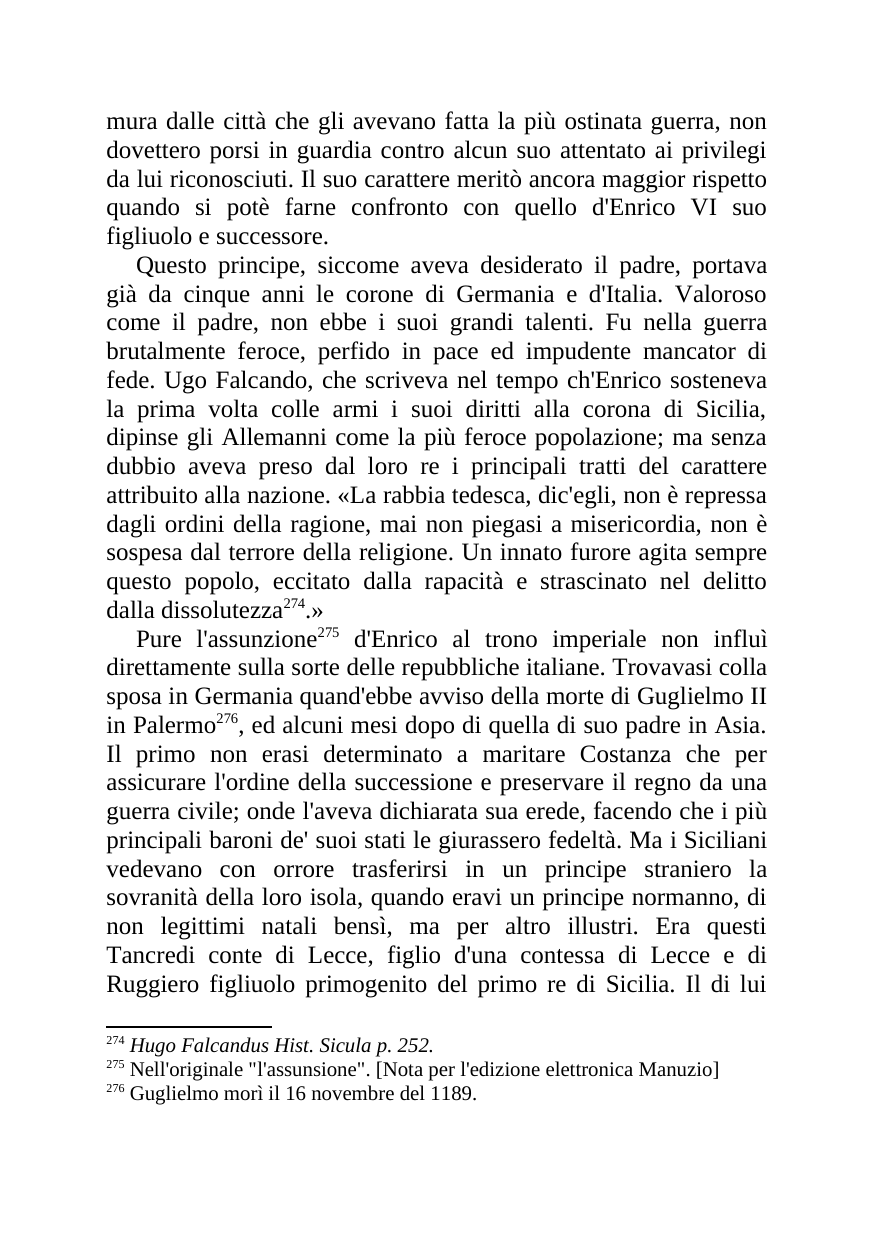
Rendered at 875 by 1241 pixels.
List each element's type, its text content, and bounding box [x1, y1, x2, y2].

text Pure l'assunzione d'Enrico al trono imperiale non influì direttamente sulla sorte delle repubbliche italiane. Trovavasi colla sposa in Germania quand'ebbe avviso della morte di Guglielmo II in Palermo, ed alcuni mesi dopo di quella di suo padre in Asia. Il primo non erasi determinato a maritare Costanza che per assicurare l'ordine della successione e preservare il regno da una guerra civile; onde l'aveva dichiarata sua erede, facendo che i più principali baroni de' suoi stati le giurassero fedeltà. Ma i Siciliani vedevano con orrore trasferirsi in un principe straniero la sovranità della loro isola, quando eravi un principe normanno, di non legittimi natali bensì, ma per altro illustri. Era questi Tancredi conte di Lecce, figlio d'una contessa di Lecce e di Ruggiero figliuolo primogenito del primo re di Sicilia. Il di lui [106, 624, 768, 997]
text Nell'originale "l'assunsione". [Nota per l'edizione elettronica Manuzio] [106, 1057, 768, 1081]
text Guglielmo morì il 16 novembre del 1189. [106, 1081, 768, 1105]
text mura dalle città che gli avevano fatta la più ostinata guerra, non dovettero porsi in guardia contro alcun suo attentato ai privilegi da lui riconosciuti. Il suo carattere meritò ancora maggior rispetto quando si potè farne confronto con quello d'Enrico VI suo figliuolo e successore. [106, 106, 768, 250]
text Questo principe, siccome aveva desiderato il padre, portava già da cinque anni le corone di Germania e d'Italia. Valoroso come il padre, non ebbe i suoi grandi talenti. Fu nella guerra brutalmente feroce, perfido in pace ed impudente mancator di fede. Ugo Falcando, che scriveva nel tempo ch'Enrico sosteneva la prima volta colle armi i suoi diritti alla corona di Sicilia, dipinse gli Allemanni come la più feroce popolazione; ma senza dubbio aveva preso dal loro re i principali tratti del carattere attribuito alla nazione. «La rabbia tedesca, dic'egli, non è repressa dagli ordini della ragione, mai non piegasi a misericordia, non è sospesa dal terrore della religione. Un innato furore agita sempre questo popolo, eccitato dalla rapacità e strascinato nel delitto dalla dissolutezza.» [106, 250, 768, 624]
text Hugo Falcandus Hist. Sicula p. 252. [106, 1033, 768, 1057]
